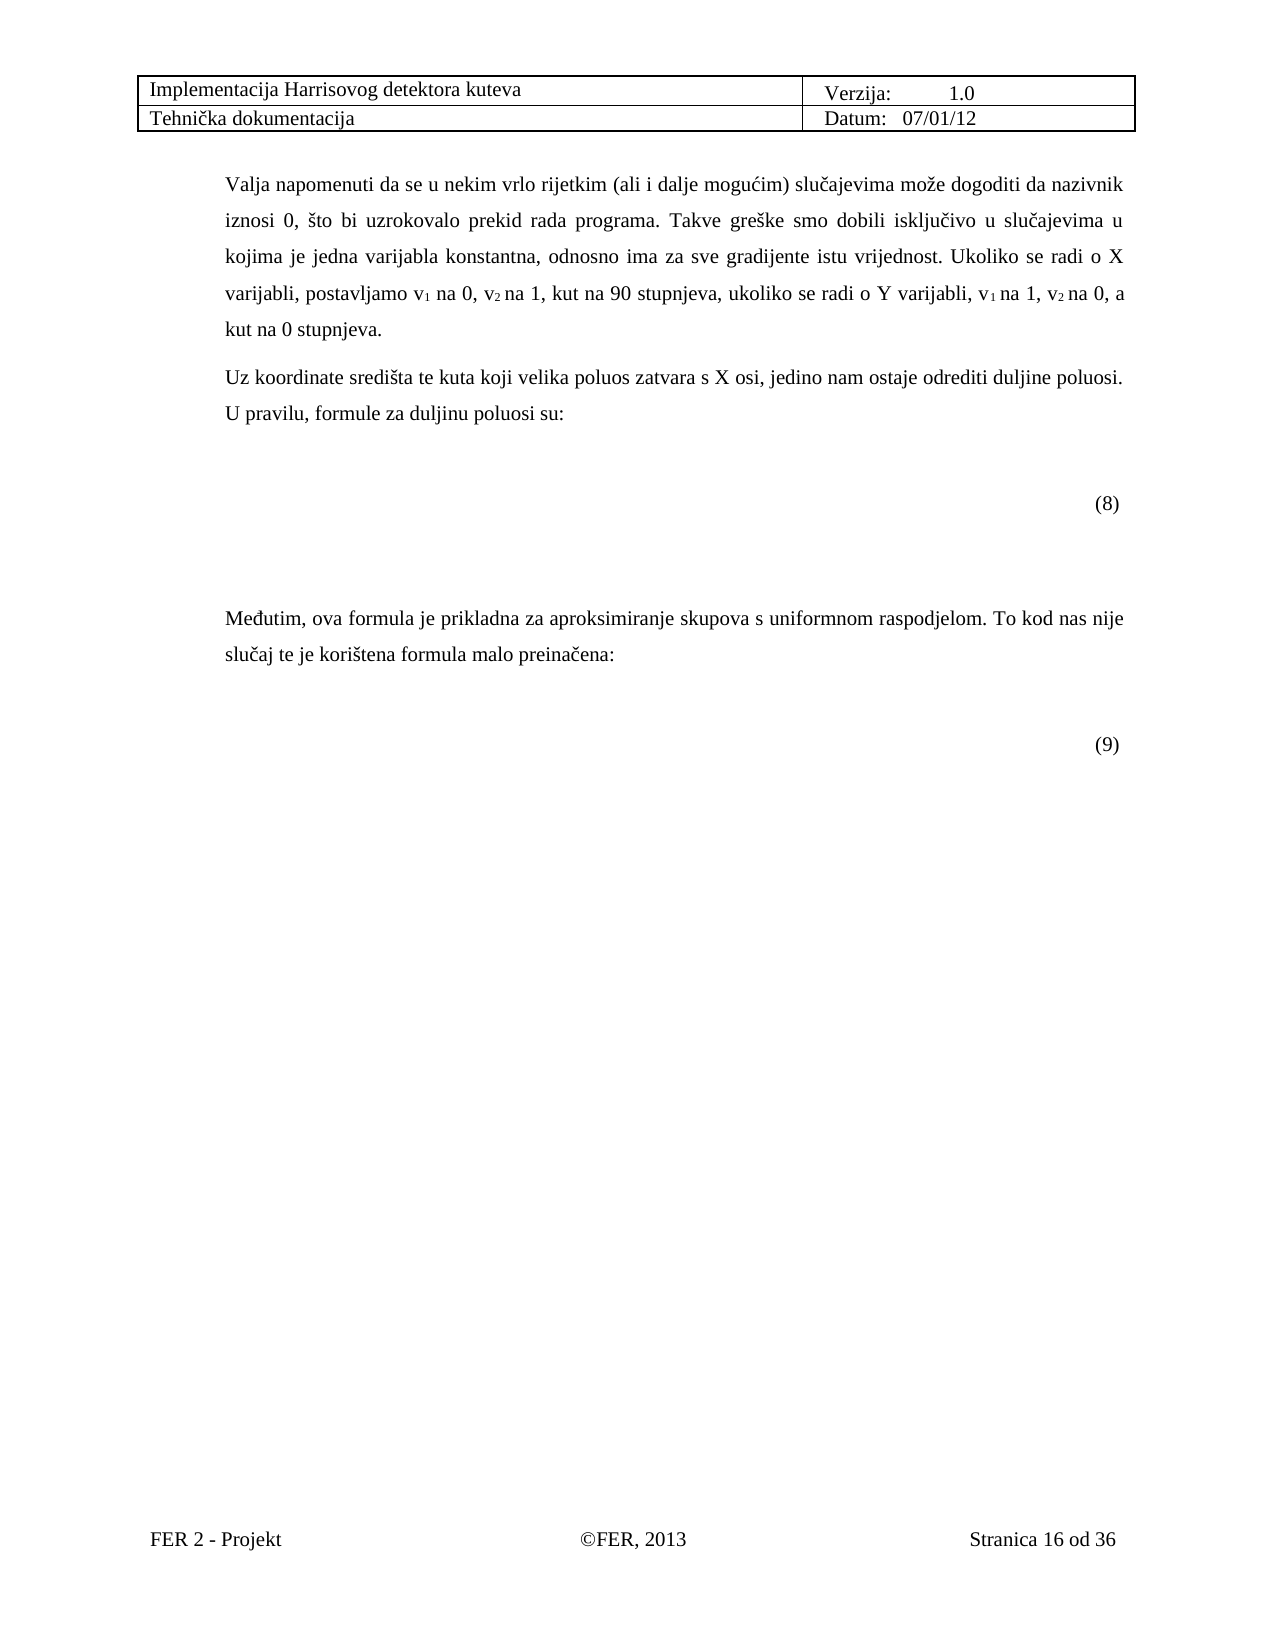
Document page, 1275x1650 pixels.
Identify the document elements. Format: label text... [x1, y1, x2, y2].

table_header (9) [1017, 726, 1125, 762]
table_header (8) [1017, 486, 1125, 521]
table_header [150, 726, 1017, 762]
table_header [150, 486, 1017, 521]
text Međutim, ova formula je prikladna za aproksimiranje skupova s uniformnom raspodjelom. To kod nas nije slučaj te je korištena formula malo preinačena: [225, 606, 1125, 666]
text Valja napomenuti da se u nekim vrlo rijetkim (ali i dalje mogućim) slučajevima može dogoditi da nazivnik iznosi 0, što bi uzrokovalo prekid rada programa. Takve greške smo dobili isključivo u slučajevima u kojima je jedna varijabla konstantna, odnosno ima za sve gradijente istu vrijednost. Ukoliko se radi o X varijabli, postavljamo v1 na 0, v2 na 1, kut na 90 stupnjeva, ukoliko se radi o Y varijabli, v1 na 1, v2 na 0, a kut na 0 stupnjeva. [225, 172, 1125, 341]
text Uz koordinate središta te kuta koji velika poluos zatvara s X osi, jedino nam ostaje odrediti duljine poluosi. U pravilu, formule za duljinu poluosi su: [225, 365, 1125, 425]
